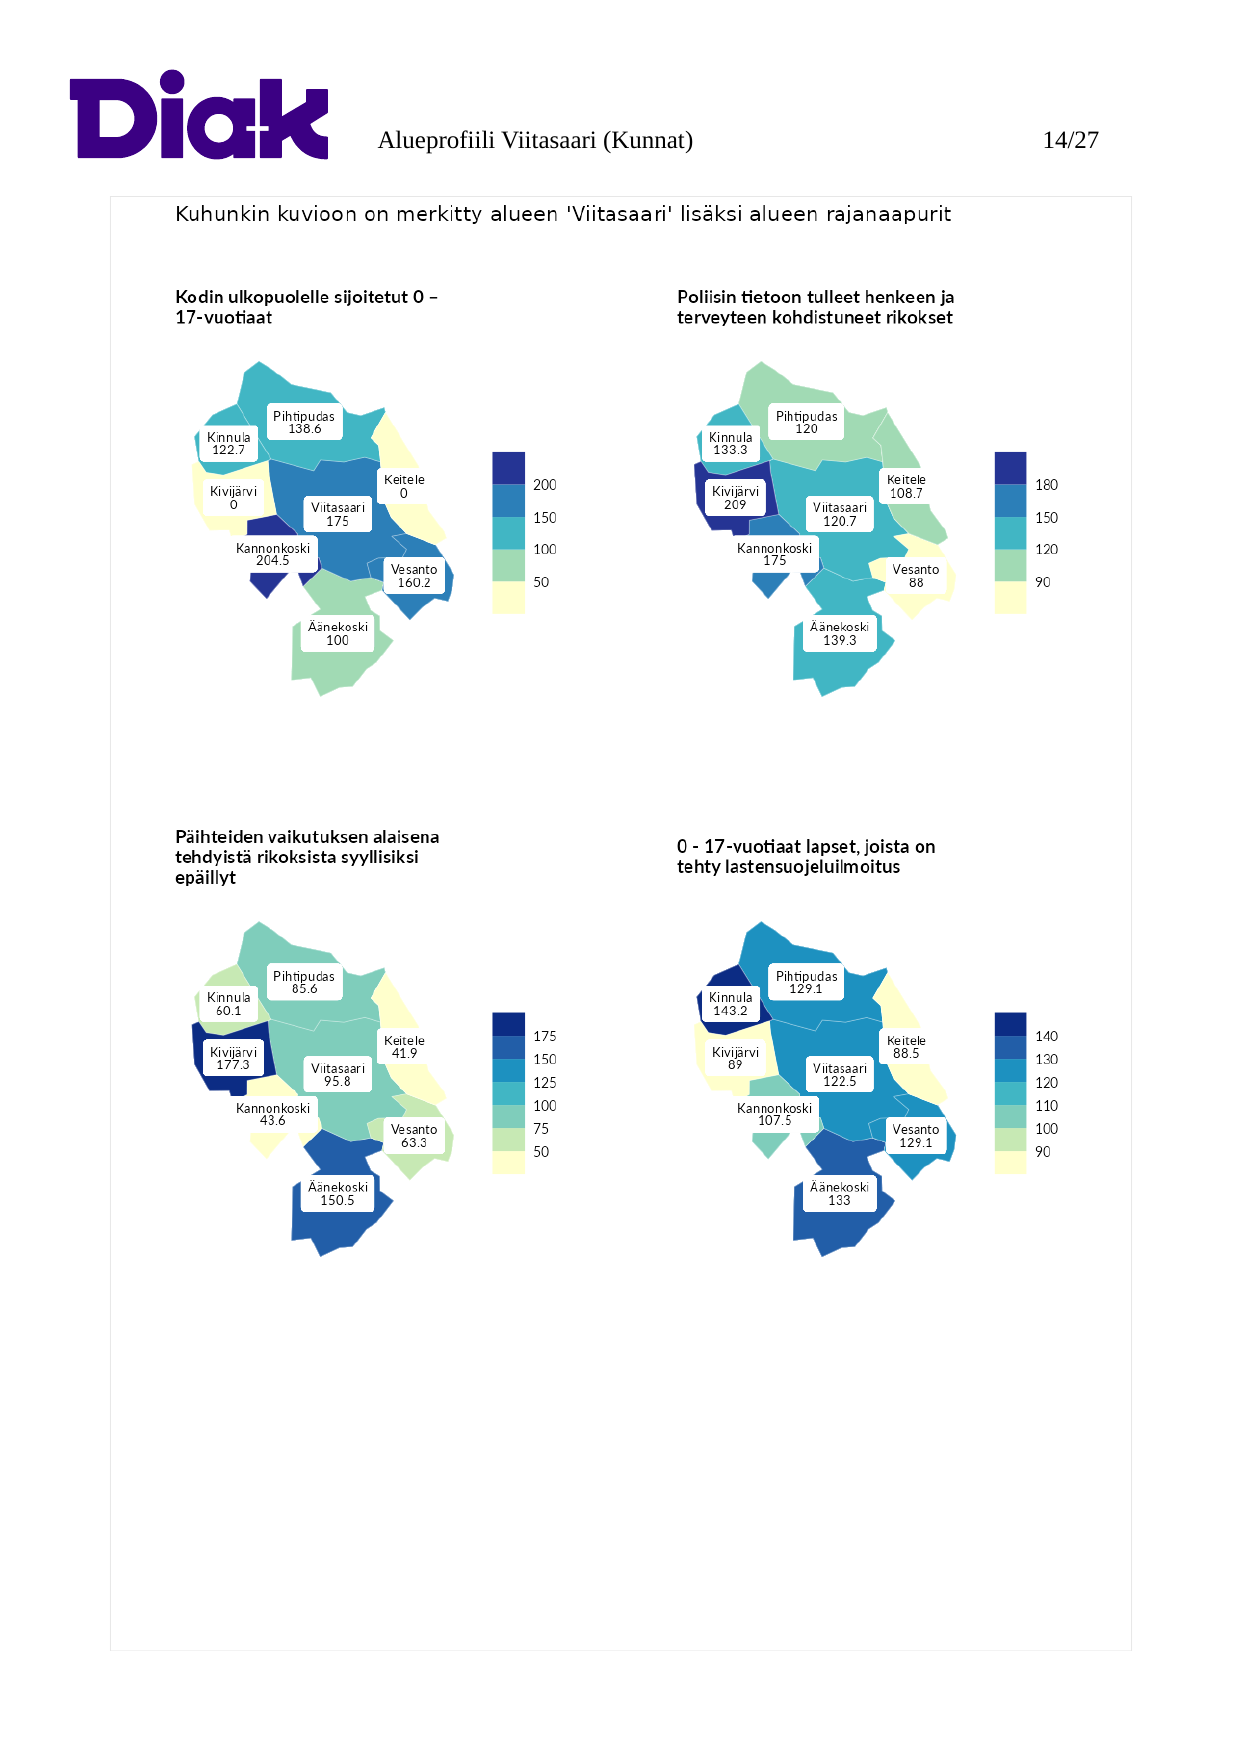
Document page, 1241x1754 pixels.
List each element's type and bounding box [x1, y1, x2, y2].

picture [61, 196, 1179, 1651]
